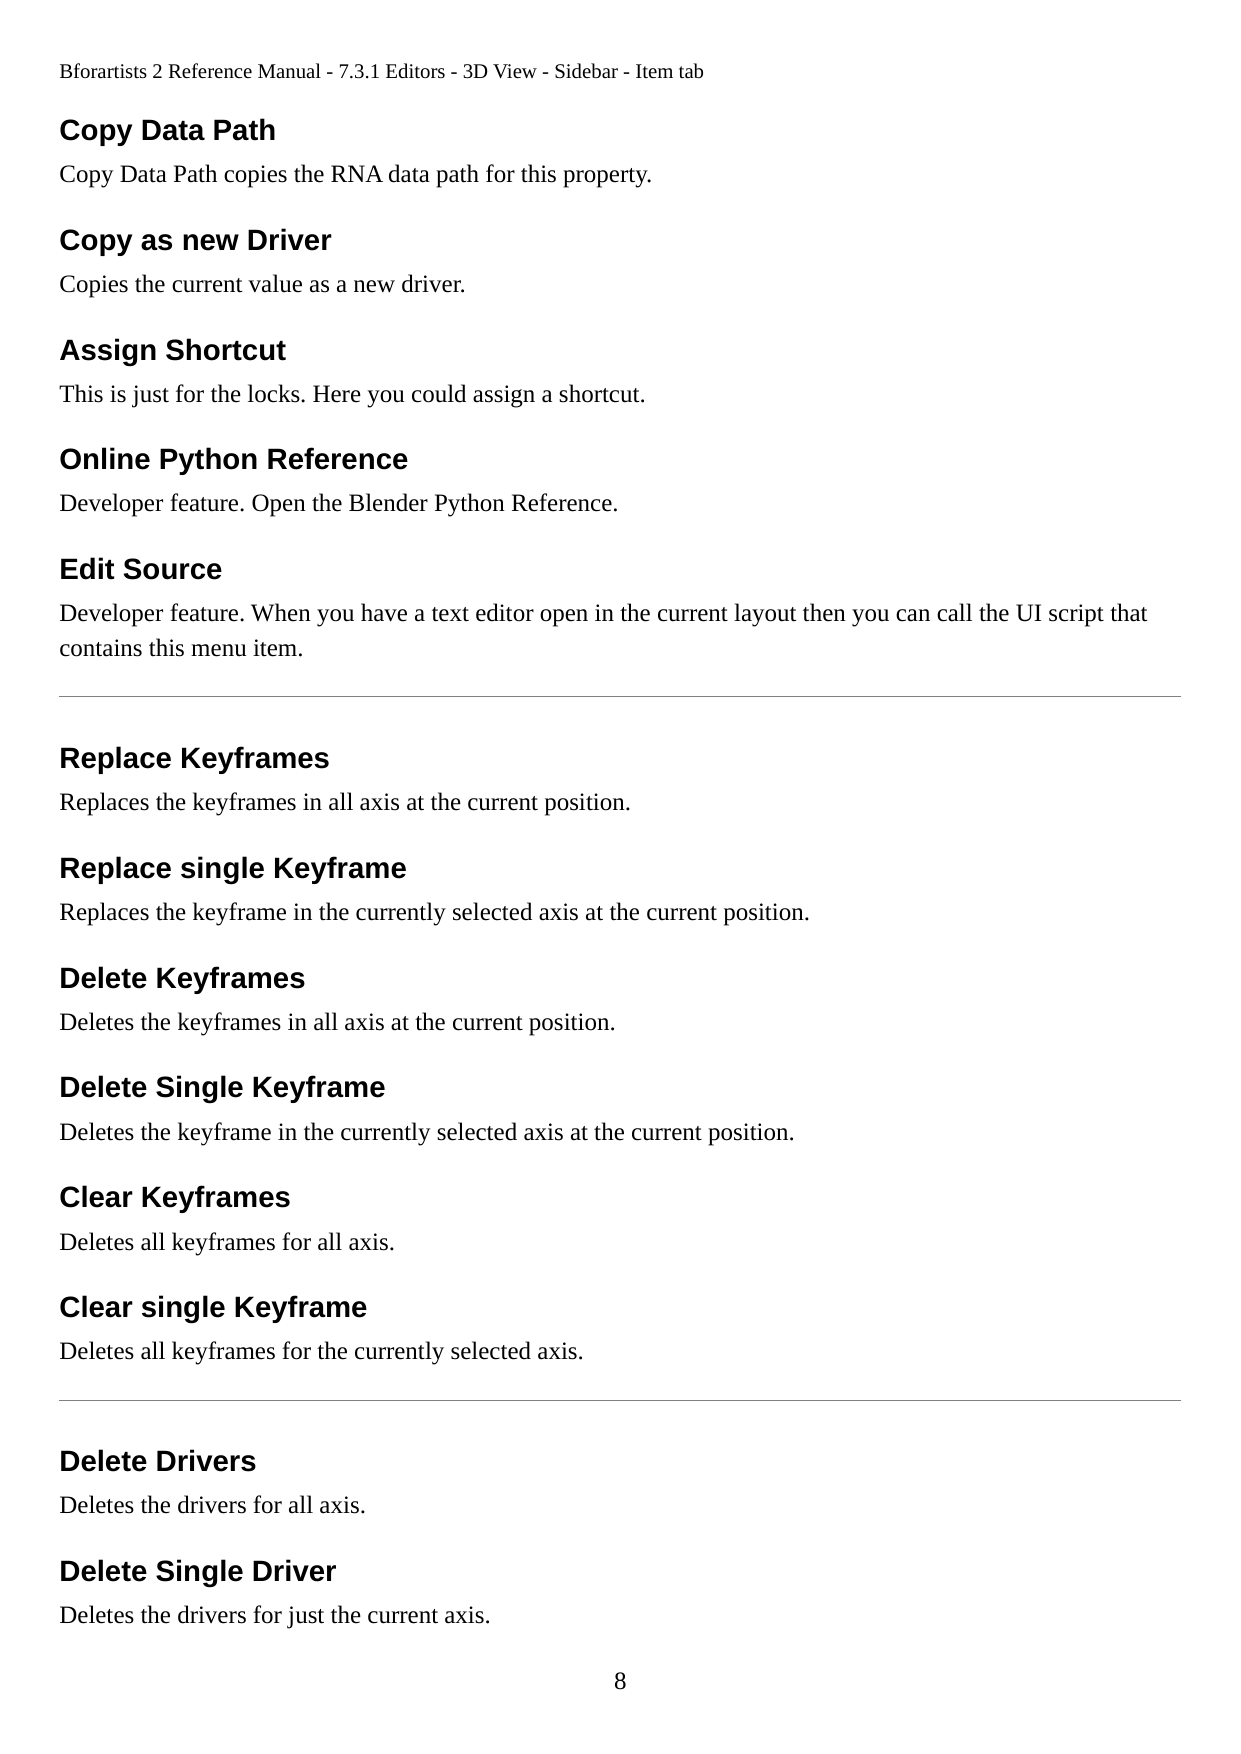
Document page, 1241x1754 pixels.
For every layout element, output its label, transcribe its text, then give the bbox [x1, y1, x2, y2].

text Deletes all keyframes for the currently selected axis. [59, 1336, 1181, 1365]
subtitle Replace single Keyframe [59, 851, 1181, 884]
subtitle Edit Source [59, 552, 1181, 586]
subtitle Delete Keyframes [59, 961, 1181, 994]
subtitle Copy Data Path [59, 113, 1181, 146]
text Deletes the drivers for all axis. [59, 1491, 1181, 1519]
subtitle Delete Single Driver [59, 1554, 1181, 1588]
text Deletes all keyframes for all axis. [59, 1227, 1181, 1255]
text Developer feature. Open the Blender Python Reference. [59, 488, 1181, 517]
text Replaces the keyframe in the currently selected axis at the current position. [59, 897, 1181, 926]
subtitle Assign Shortcut [59, 332, 1181, 366]
subtitle Delete Drivers [59, 1444, 1181, 1478]
text Copy Data Path copies the RNA data path for this property. [59, 159, 1181, 188]
text Developer feature. When you have a text editor open in the current layout then you can call the UI script that contains this menu item. [59, 598, 1181, 662]
text Deletes the keyframes in all axis at the current position. [59, 1007, 1181, 1036]
text This is just for the locks. Here you could assign a shortcut. [59, 379, 1181, 407]
subtitle Online Python Reference [59, 442, 1181, 476]
subtitle Delete Single Keyframe [59, 1070, 1181, 1104]
text Replaces the keyframes in all axis at the current position. [59, 787, 1181, 816]
subtitle Clear Keyframes [59, 1180, 1181, 1214]
text Deletes the keyframe in the currently selected axis at the current position. [59, 1117, 1181, 1145]
text Copies the current value as a new driver. [59, 269, 1181, 297]
subtitle Replace Keyframes [59, 741, 1181, 774]
subtitle Copy as new Driver [59, 222, 1181, 256]
text Deletes the drivers for just the current axis. [59, 1600, 1181, 1629]
subtitle Clear single Keyframe [59, 1290, 1181, 1324]
